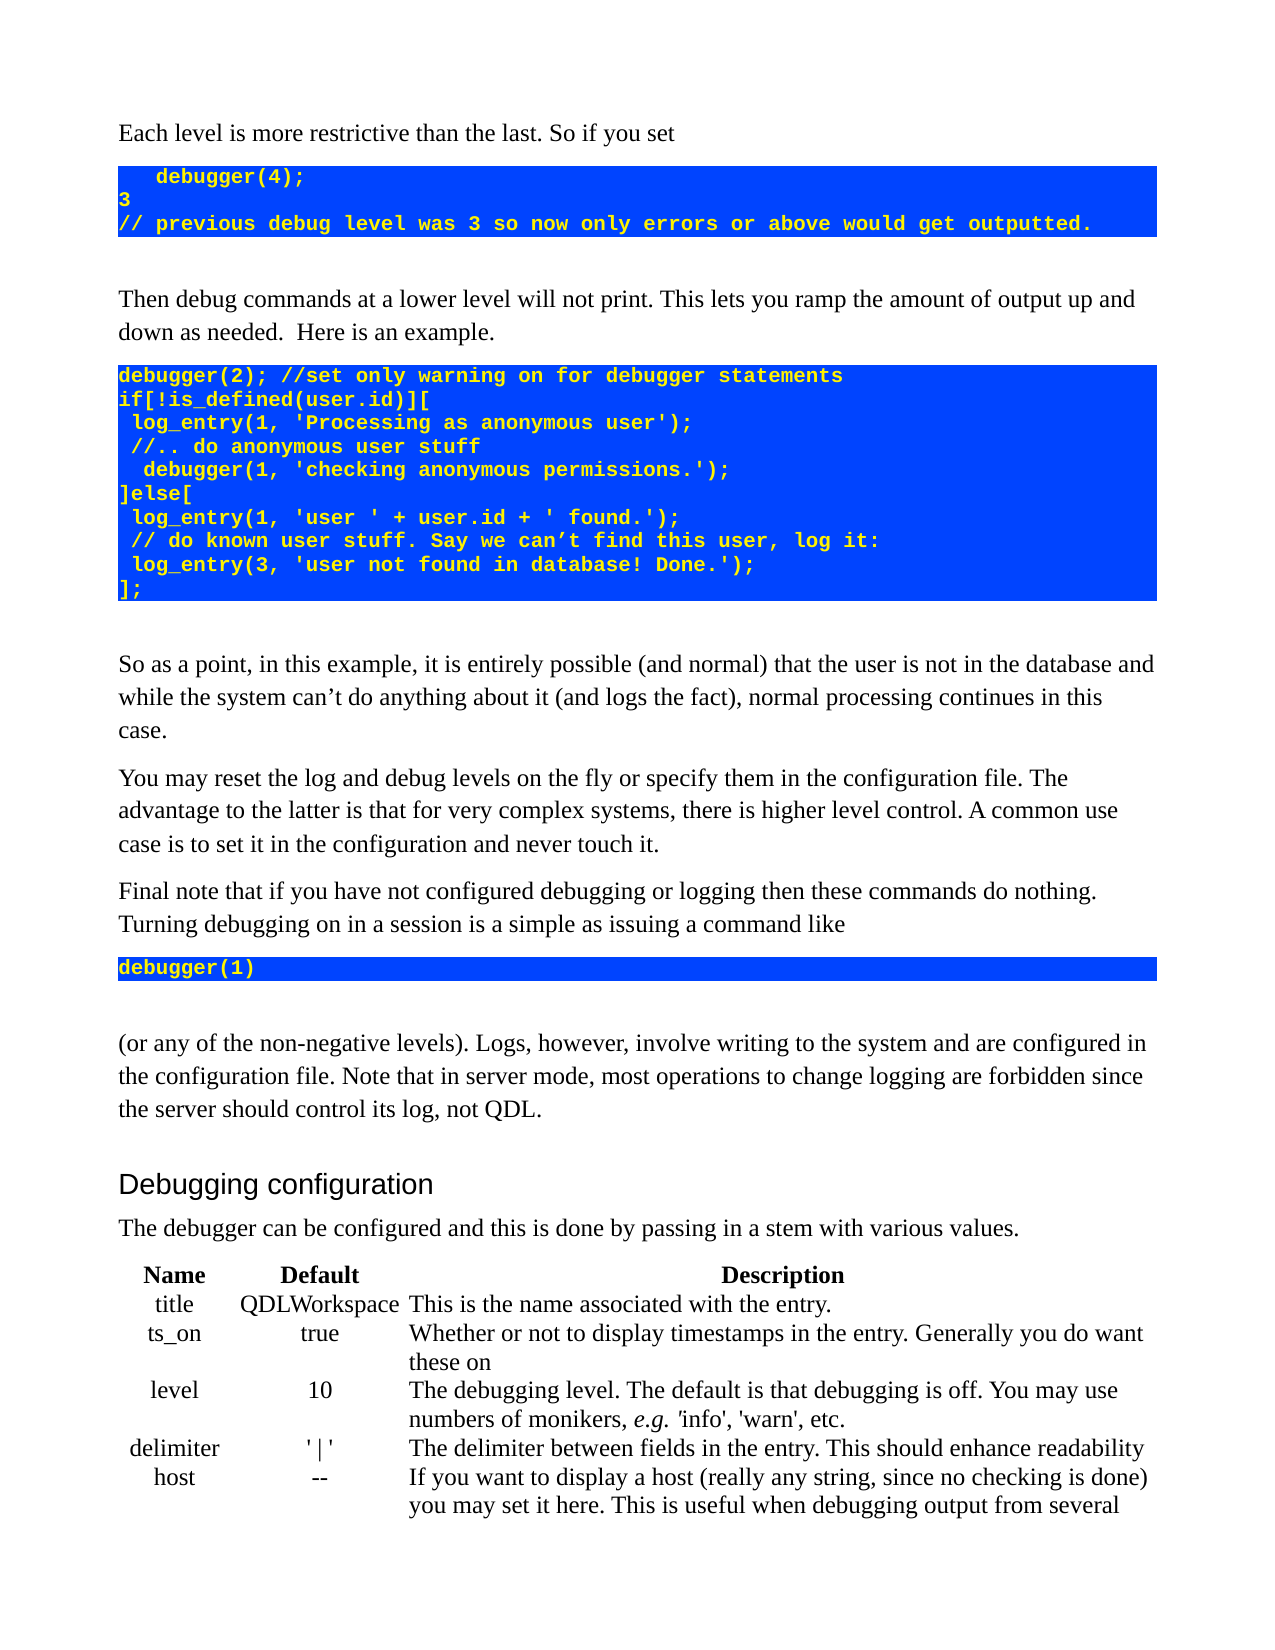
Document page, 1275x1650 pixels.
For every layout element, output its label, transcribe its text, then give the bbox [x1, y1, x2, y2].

table_header Name [118, 1260, 231, 1289]
text debugger(2); //set only warning on for debugger statements [118, 365, 1157, 388]
text So as a point, in this example, it is entirely possible (and normal) that the user is not in the database and while the system can’t do anything about it (and logs the fact), normal processing continues in this case. [118, 649, 1157, 744]
text Then debug commands at a lower level will not print. This lets you ramp the amount of output up and down as needed. Here is an example. [118, 284, 1157, 346]
text debugger(1) [118, 957, 1157, 981]
text 3 [118, 189, 1157, 213]
text The debugger can be configured and this is done by passing in a stem with various values. [118, 1213, 1157, 1242]
table_cell ' | ' [231, 1433, 409, 1462]
table_cell delimiter [118, 1433, 231, 1462]
text // previous debug level was 3 so now only errors or above would get outputted. [118, 213, 1157, 237]
table_cell true [231, 1318, 409, 1375]
text if[!is_defined(user.id)][ [118, 388, 1157, 412]
table_cell The delimiter between fields in the entry. This should enhance readability [409, 1433, 1157, 1462]
table_header Description [409, 1260, 1157, 1289]
table_cell This is the name associated with the entry. [409, 1289, 1157, 1318]
text ]else[ [118, 483, 1157, 507]
text debugger(4); [118, 166, 1157, 189]
table_header Default [231, 1260, 409, 1289]
text debugger(1, 'checking anonymous permissions.'); [118, 459, 1157, 483]
table_cell Whether or not to display timestamps in the entry. Generally you do want these on [409, 1318, 1157, 1375]
text log_entry(3, 'user not found in database! Done.'); [118, 554, 1157, 578]
table_cell ts_on [118, 1318, 231, 1375]
table_cell level [118, 1375, 231, 1433]
text ]; [118, 578, 1157, 601]
text //.. do anonymous user stuff [118, 436, 1157, 459]
table_cell QDLWorkspace [231, 1289, 409, 1318]
text log_entry(1, 'Processing as anonymous user'); [118, 412, 1157, 436]
text log_entry(1, 'user ' + user.id + ' found.'); [118, 507, 1157, 530]
table_cell 10 [231, 1375, 409, 1433]
table_cell -- [231, 1462, 409, 1519]
text (or any of the non-negative levels). Logs, however, involve writing to the system and are configured in the configuration file. Note that in server mode, most operations to change logging are forbidden since the server should control its log, not QDL. [118, 1028, 1157, 1123]
text // do known user stuff. Say we can’t find this user, log it: [118, 530, 1157, 554]
table_cell If you want to display a host (really any string, since no checking is done) you may set it here. This is useful when debugging output from several [409, 1462, 1157, 1519]
table_cell The debugging level. The default is that debugging is off. You may use numbers of monikers, e.g. 'info', 'warn', etc. [409, 1375, 1157, 1433]
table_cell host [118, 1462, 231, 1519]
text You may reset the log and debug levels on the fly or specify them in the configuration file. The advantage to the latter is that for very complex systems, there is higher level control. A common use case is to set it in the configuration and never touch it. [118, 763, 1157, 857]
table_cell title [118, 1289, 231, 1318]
text Final note that if you have not configured debugging or logging then these commands do nothing. Turning debugging on in a session is a simple as issuing a command like [118, 876, 1157, 938]
text Each level is more restrictive than the last. So if you set [118, 118, 1157, 147]
subtitle Debugging configuration [118, 1167, 1157, 1200]
